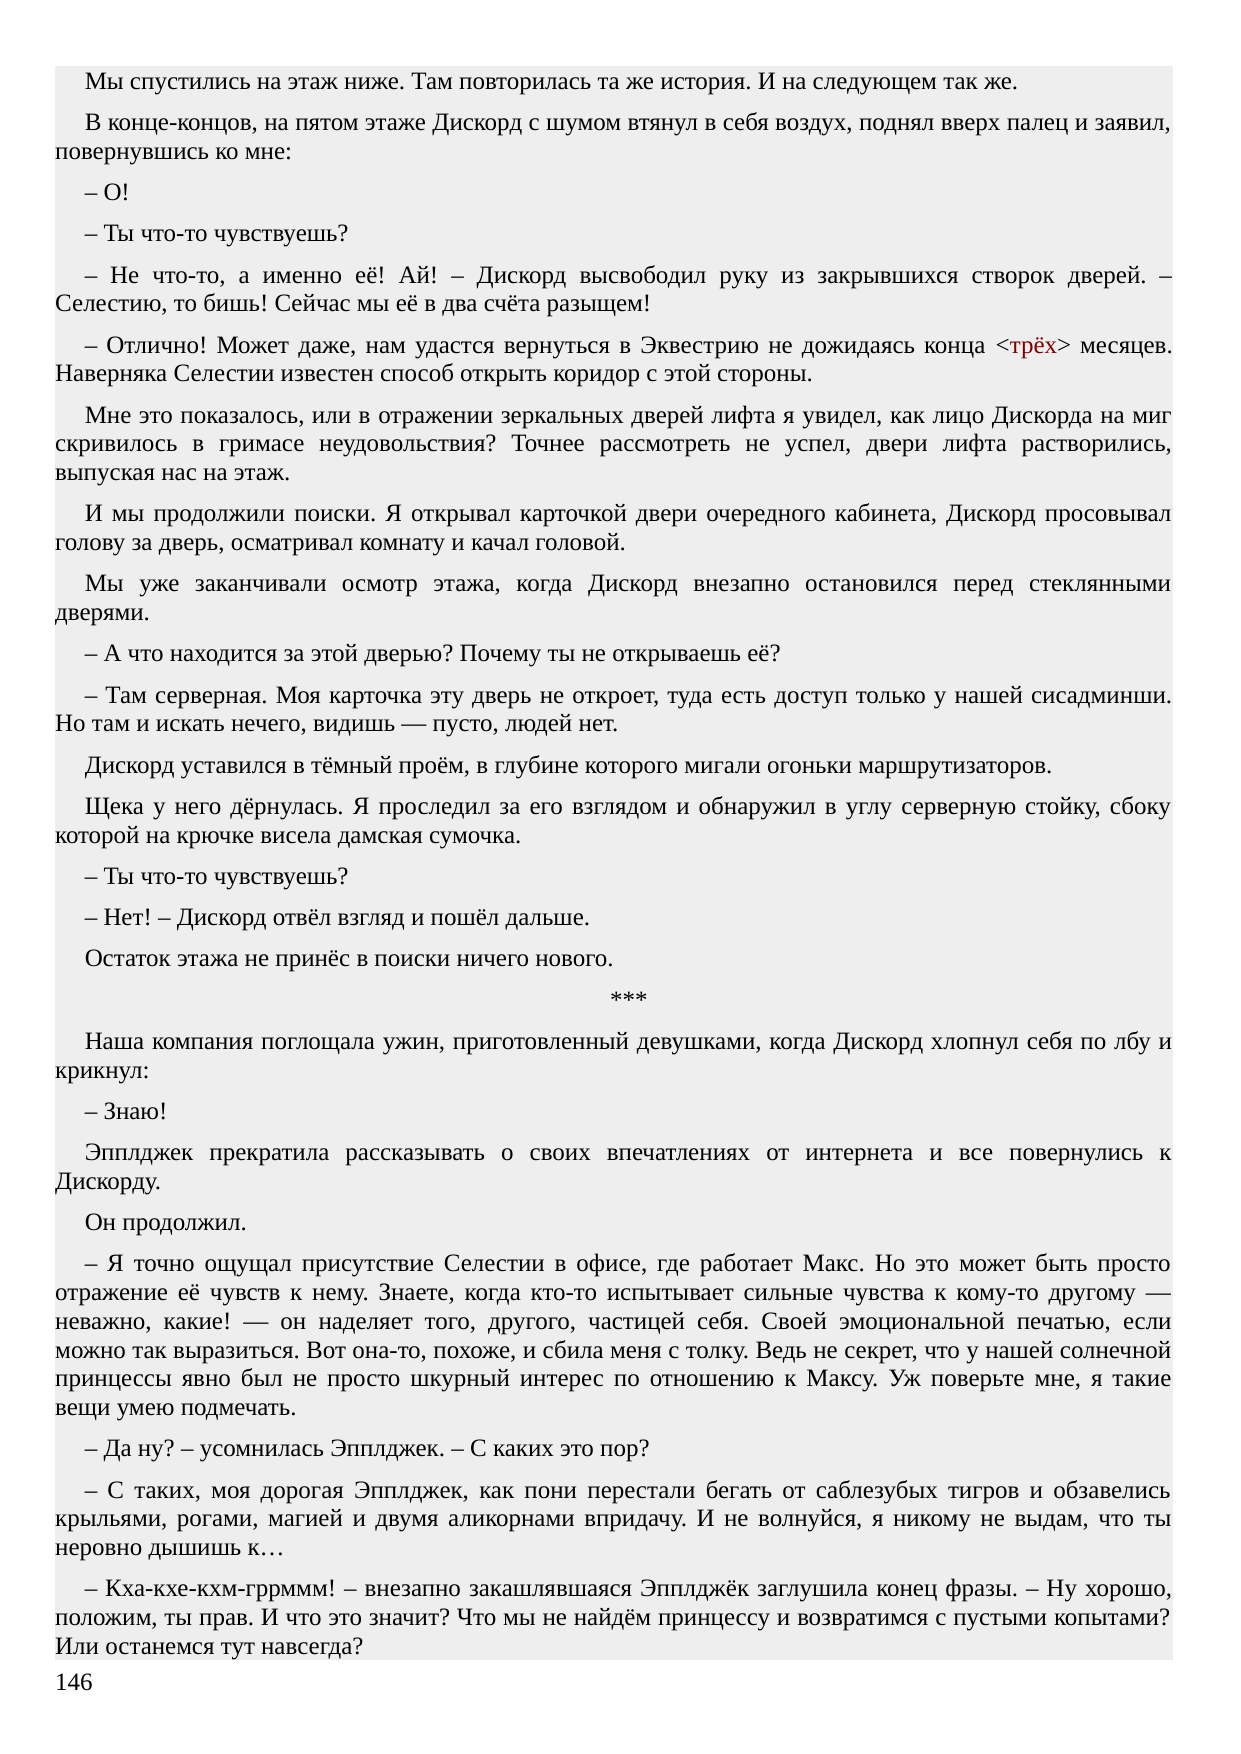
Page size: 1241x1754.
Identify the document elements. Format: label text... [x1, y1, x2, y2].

text Эпплджек прекратила рассказывать о своих впечатлениях от интернета и все повернулись к Дискорду. [55, 1137, 1173, 1195]
text – А что находится за этой дверью? Почему ты не открываешь её? [55, 638, 1173, 667]
text Наша компания поглощала ужин, приготовленный девушками, когда Дискорд хлопнул себя по лбу и крикнул: [55, 1026, 1173, 1083]
text Дискорд уставился в тёмный проём, в глубине которого мигали огоньки маршрутизаторов. [55, 750, 1173, 778]
text – Кха-кхе-кхм-гррммм! – внезапно закашлявшаяся Эпплджёк заглушила конец фразы. – Ну хорошо, положим, ты прав. И что это значит? Что мы не найдём принцессу и возвратимся с пустыми копытами? Или останемся тут навсегда? [55, 1573, 1173, 1660]
text Он продолжил. [55, 1207, 1173, 1236]
text – Я точно ощущал присутствие Селестии в офисе, где работает Макс. Но это может быть просто отражение её чувств к нему. Знаете, когда кто-то испытывает сильные чувства к кому-то другому — неважно, какие! — он наделяет того, другого, частицей себя. Своей эмоциональной печатью, если можно так выразиться. Вот она-то, похоже, и сбила меня с толку. Ведь не секрет, что у нашей солнечной принцессы явно был не просто шкурный интерес по отношению к Максу. Уж поверьте мне, я такие вещи умею подмечать. [55, 1248, 1173, 1421]
text Мне это показалось, или в отражении зеркальных дверей лифта я увидел, как лицо Дискорда на миг скривилось в гримасе неудовольствия? Точнее рассмотреть не успел, двери лифта растворились, выпуская нас на этаж. [55, 400, 1173, 486]
text *** [55, 985, 1173, 1013]
text – Знаю! [55, 1096, 1173, 1125]
text Щека у него дёрнулась. Я проследил за его взглядом и обнаружил в углу серверную стойку, сбоку которой на крючке висела дамская сумочка. [55, 791, 1173, 848]
text – Да ну? – усомнилась Эпплджек. – С каких это пор? [55, 1433, 1173, 1462]
text Мы уже заканчивали осмотр этажа, когда Дискорд внезапно остановился перед стеклянными дверями. [55, 568, 1173, 626]
text – Там серверная. Моя карточка эту дверь не откроет, туда есть доступ только у нашей сисадминши. Но там и искать нечего, видишь — пусто, людей нет. [55, 680, 1173, 737]
text – Нет! – Дискорд отвёл взгляд и пошёл дальше. [55, 902, 1173, 931]
text И мы продолжили поиски. Я открывал карточкой двери очередного кабинета, Дискорд просовывал голову за дверь, осматривал комнату и качал головой. [55, 498, 1173, 556]
text – Не что-то, а именно её! Ай! – Дискорд высвободил руку из закрывшихся створок дверей. – Селестию, то бишь! Сейчас мы её в два счёта разыщем! [55, 260, 1173, 317]
text – Отлично! Может даже, нам удастся вернуться в Эквестрию не дожидаясь конца <трёх> месяцев. Наверняка Селестии известен способ открыть коридор с этой стороны. [55, 330, 1173, 387]
text В конце-концов, на пятом этаже Дискорд с шумом втянул в себя воздух, поднял вверх палец и заявил, повернувшись ко мне: [55, 107, 1173, 165]
text – О! [55, 177, 1173, 206]
text Остаток этажа не принёс в поиски ничего нового. [55, 943, 1173, 972]
text – Ты что-то чувствуешь? [55, 218, 1173, 247]
text – Ты что-то чувствуешь? [55, 861, 1173, 890]
text – С таких, моя дорогая Эпплджек, как пони перестали бегать от саблезубых тигров и обзавелись крыльями, рогами, магией и двумя аликорнами впридачу. И не волнуйся, я никому не выдам, что ты неровно дышишь к… [55, 1475, 1173, 1561]
text Мы спустились на этаж ниже. Там повторилась та же история. И на следующем так же. [55, 66, 1173, 95]
